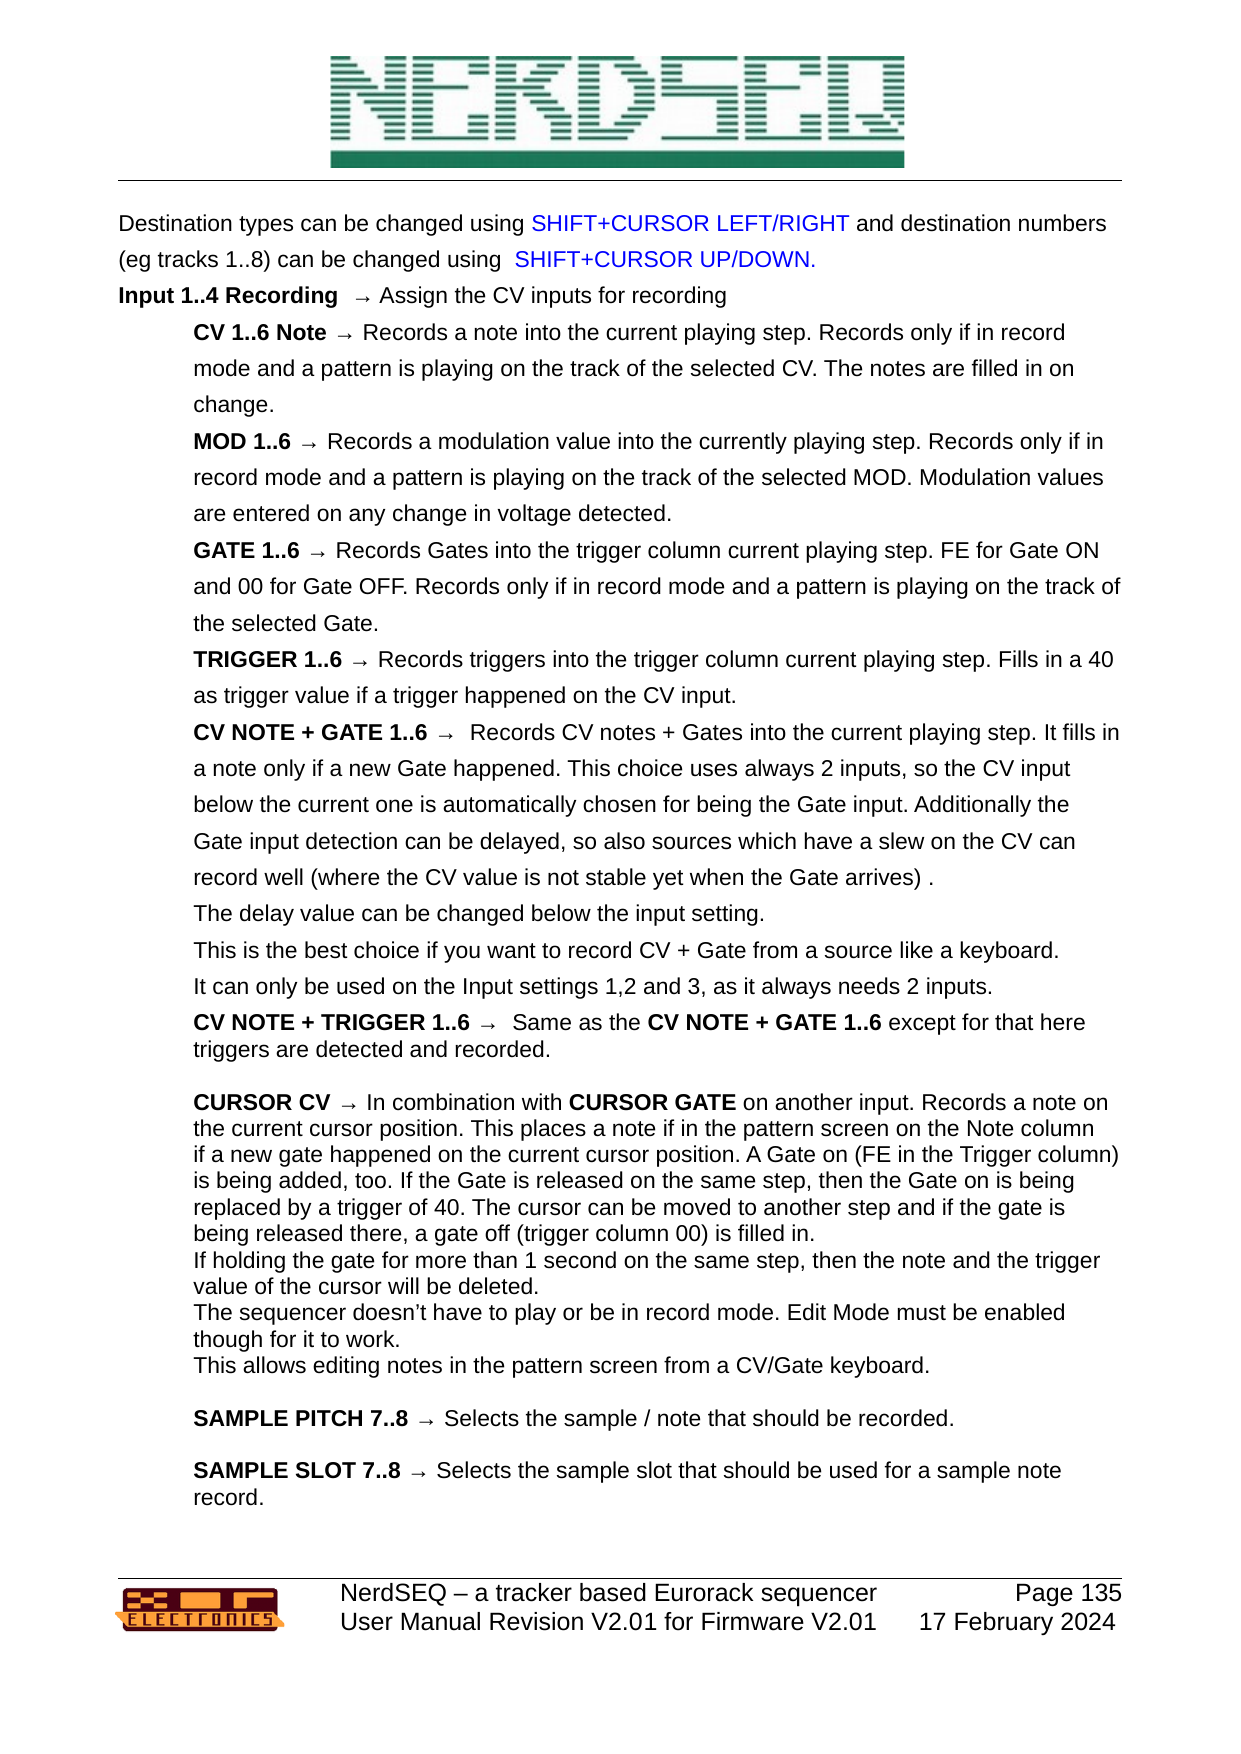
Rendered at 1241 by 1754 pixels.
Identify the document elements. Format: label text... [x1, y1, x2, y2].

text MOD 1..6 → Records a modulation value into the currently playing step. Records only if in record mode and a pattern is playing on the track of the selected MOD. Modulation values are entered on any change in voltage detected. [118, 428, 1122, 527]
picture [330, 56, 905, 168]
picture [115, 1584, 285, 1634]
text The sequencer doesn’t have to play or be in record mode. Edit Mode must be enabled though for it to work. [118, 1299, 1122, 1352]
text This allows editing notes in the pattern screen from a CV/Gate keyboard. [118, 1352, 1122, 1378]
text It can only be used on the Input settings 1,2 and 3, as it always needs 2 inputs. [118, 973, 1122, 999]
text This is the best choice if you want to record CV + Gate from a source like a keyboard. [118, 937, 1122, 963]
text SAMPLE SLOT 7..8 → Selects the sample slot that should be used for a sample note record. [118, 1457, 1122, 1510]
text TRIGGER 1..6 → Records triggers into the trigger column current playing step. Fills in a 40 as trigger value if a trigger happened on the CV input. [118, 646, 1122, 708]
text SAMPLE PITCH 7..8 → Selects the sample / note that should be recorded. [118, 1405, 1122, 1431]
text CURSOR CV → In combination with CURSOR GATE on another input. Records a note on the current cursor position. This places a note if in the pattern screen on the Note column if a new gate happened on the current cursor position. A Gate on (FE in the Trigger column) is being added, too. If the Gate is released on the same step, then the Gate on is being replaced by a trigger of 40. The cursor can be moved to another step and if the gate is being released there, a gate off (trigger column 00) is filled in. [118, 1088, 1122, 1247]
text CV NOTE + TRIGGER 1..6 → Same as the CV NOTE + GATE 1..6 except for that here triggers are detected and recorded. [118, 1009, 1122, 1062]
text CV 1..6 Note → Records a note into the current playing step. Records only if in record mode and a pattern is playing on the track of the selected CV. The notes are filled in on change. [118, 319, 1122, 418]
text The delay value can be changed below the input setting. [118, 900, 1122, 927]
text Destination types can be changed using SHIFT+CURSOR LEFT/RIGHT and destination numbers (eg tracks 1..8) can be changed using SHIFT+CURSOR UP/DOWN. [118, 209, 1122, 272]
text GATE 1..6 → Records Gates into the trigger column current playing step. FE for Gate ON and 00 for Gate OFF. Records only if in record mode and a pattern is playing on the track of the selected Gate. [118, 537, 1122, 636]
text CV NOTE + GATE 1..6 → Records CV notes + Gates into the current playing step. It fills in a note only if a new Gate happened. This choice uses always 2 inputs, so the CV input below the current one is automatically chosen for being the Gate input. Additionally the Gate input detection can be delayed, so also sources which have a slew on the CV can record well (where the CV value is not stable yet when the Gate arrives) . [193, 718, 1122, 890]
text If holding the gate for more than 1 second on the same step, then the note and the trigger value of the cursor will be deleted. [118, 1247, 1122, 1299]
text Input 1..4 Recording → Assign the CV inputs for recording [118, 282, 1122, 309]
